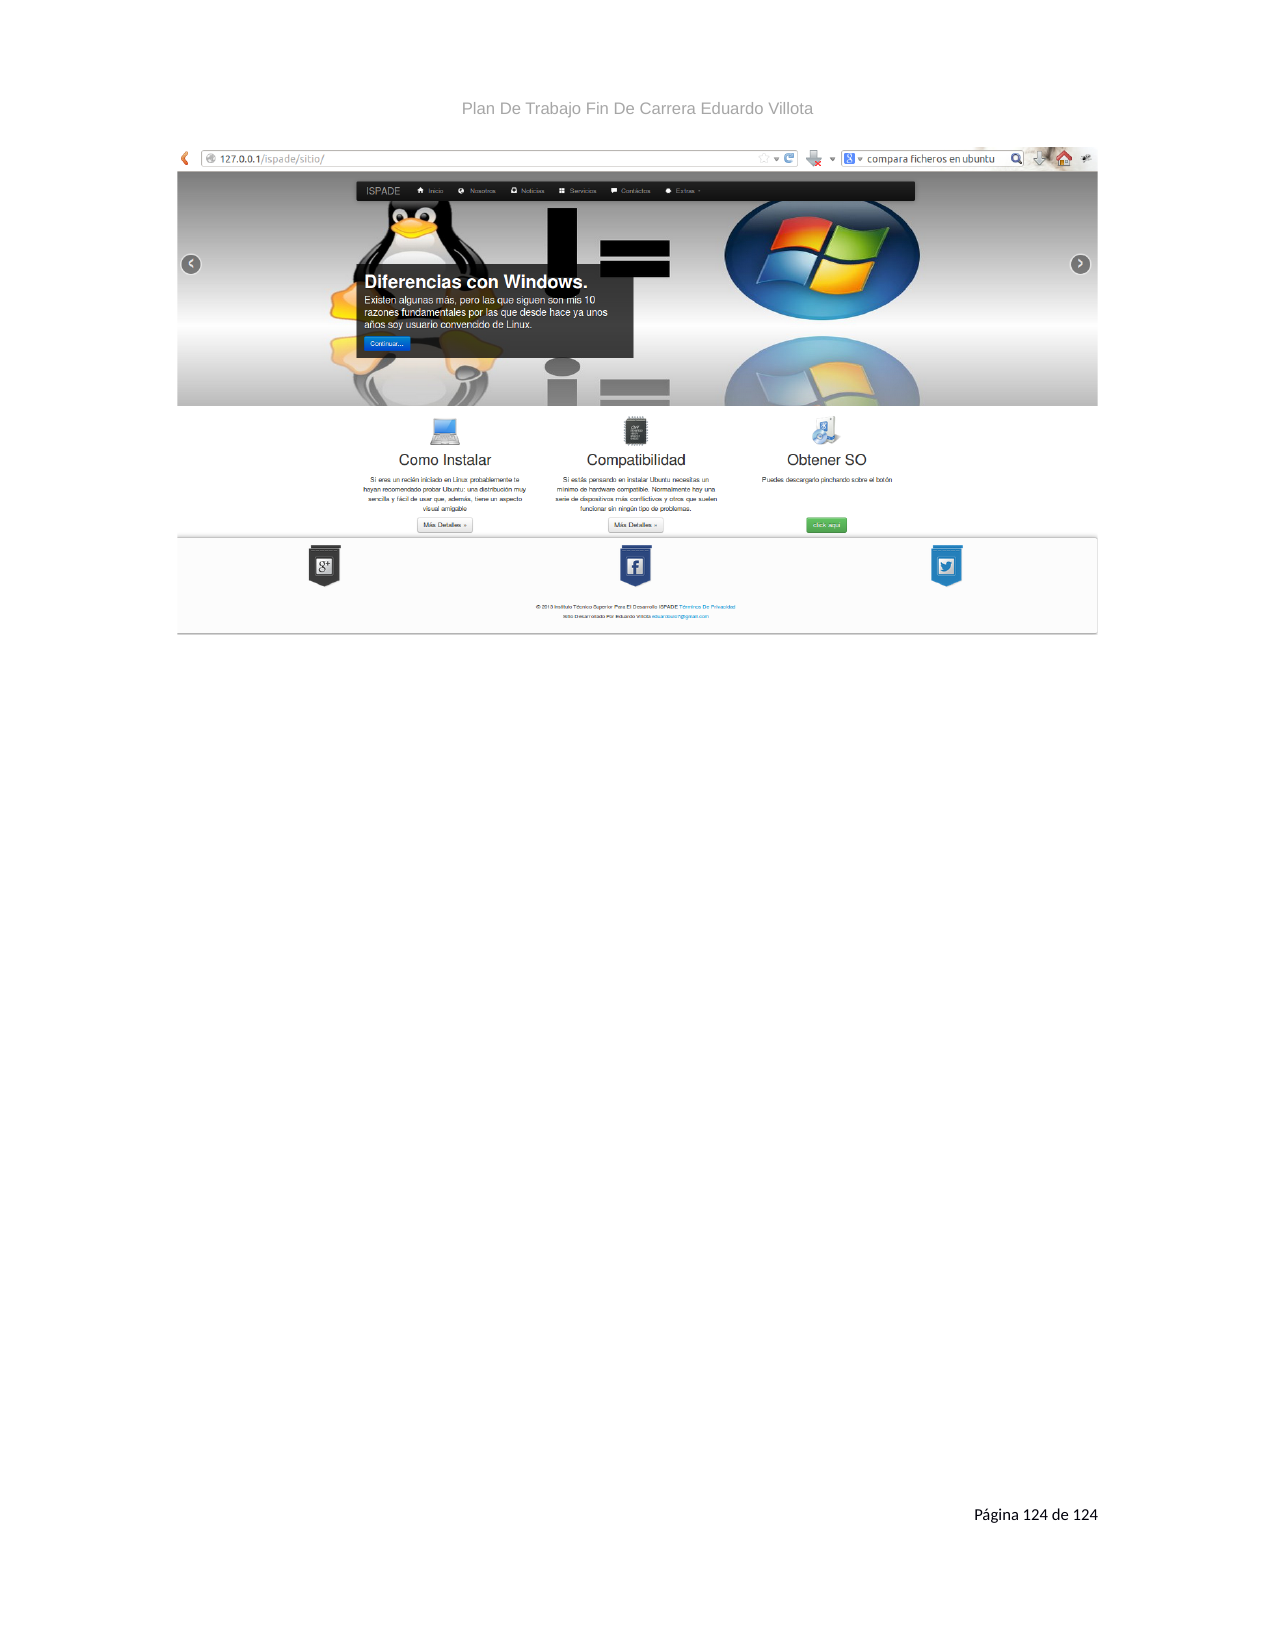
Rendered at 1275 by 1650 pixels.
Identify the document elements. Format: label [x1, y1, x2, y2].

picture [177, 147, 1098, 635]
